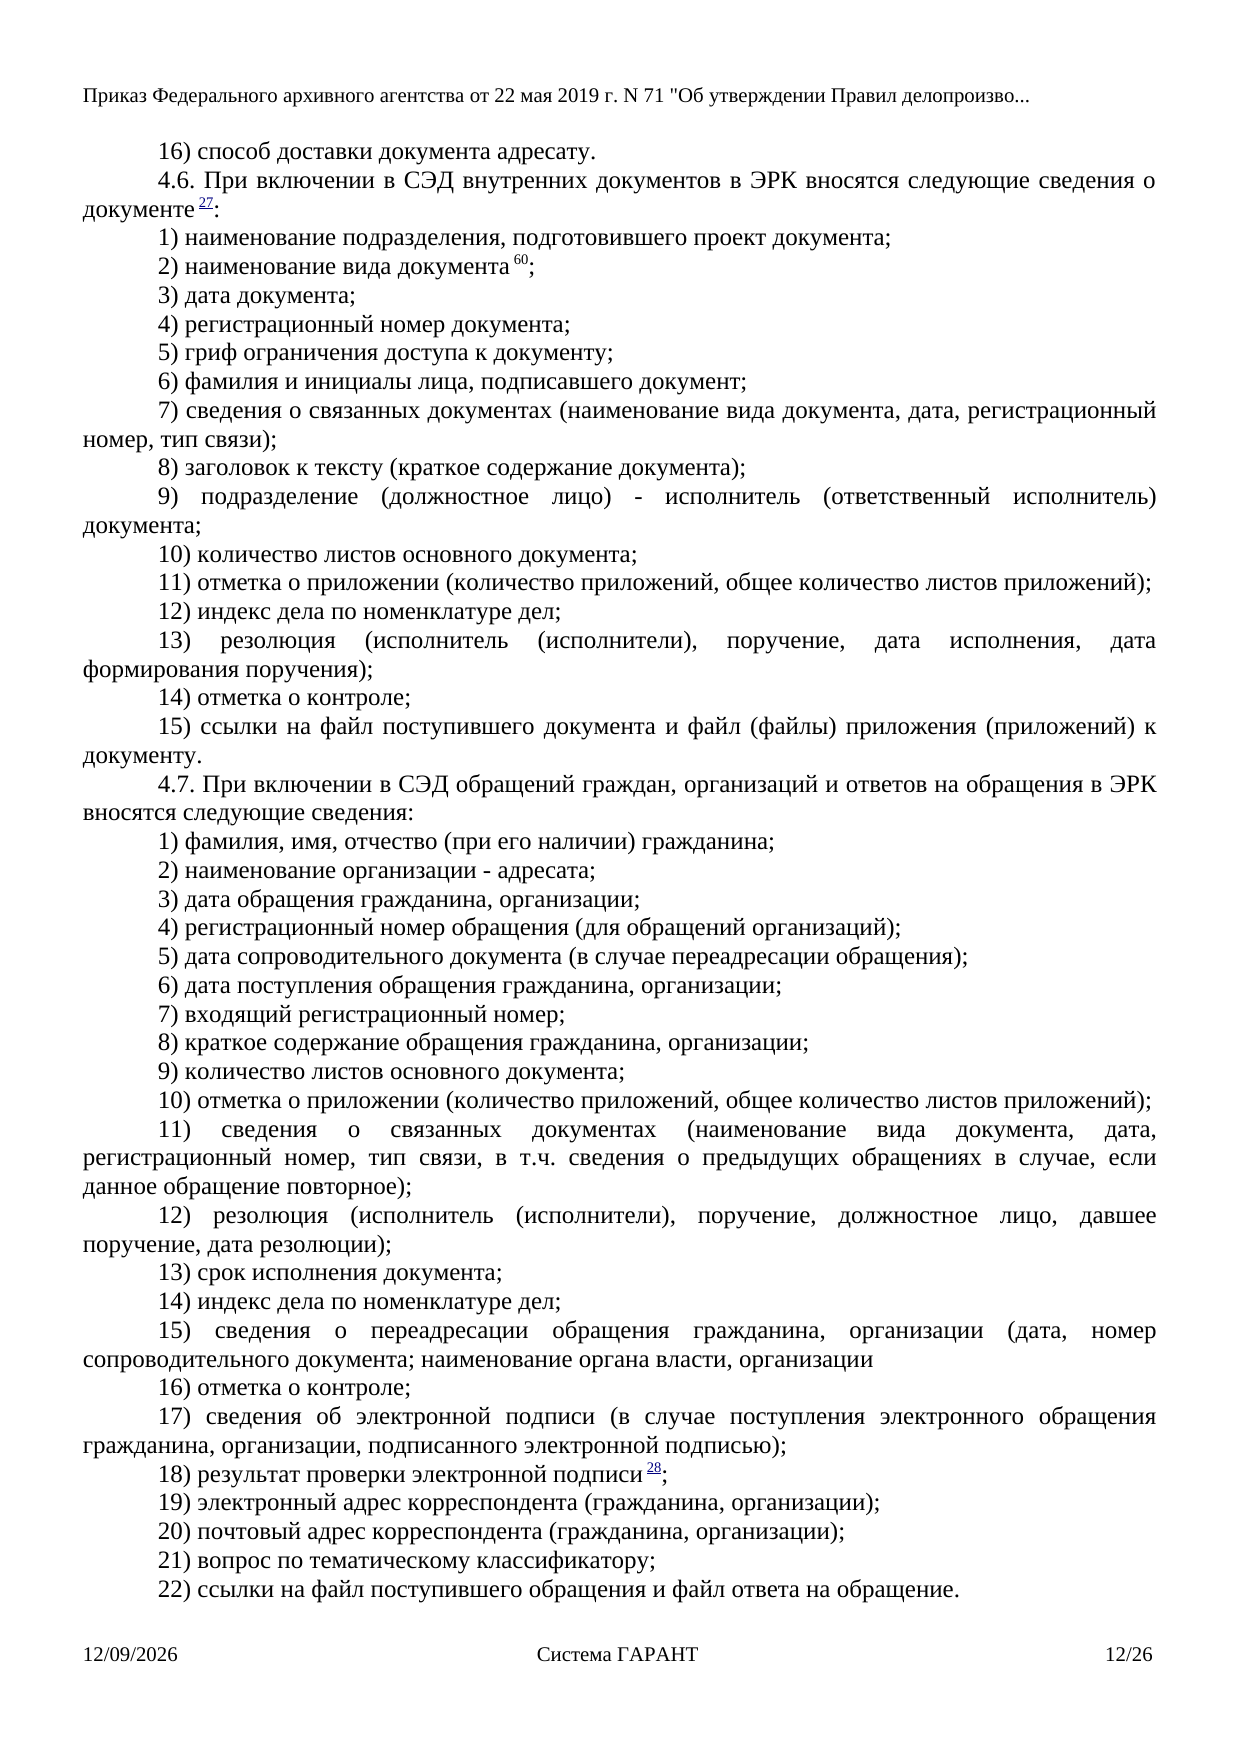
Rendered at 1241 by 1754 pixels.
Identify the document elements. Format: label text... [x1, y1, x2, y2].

text 7) сведения о связанных документах (наименование вида документа, дата, регистрационный номер, тип связи); [83, 395, 1157, 452]
text 14) индекс дела по номенклатуре дел; [83, 1286, 1157, 1315]
text 8) заголовок к тексту (краткое содержание документа); [83, 452, 1157, 481]
text 6) фамилия и инициалы лица, подписавшего документ; [83, 366, 1157, 395]
text 4.6. При включении в СЭД внутренних документов в ЭРК вносятся следующие сведения о документе 27: [83, 165, 1157, 222]
text 3) дата документа; [83, 280, 1157, 309]
text 5) гриф ограничения доступа к документу; [83, 337, 1157, 366]
text 5) дата сопроводительного документа (в случае переадресации обращения); [83, 941, 1157, 970]
text 10) отметка о приложении (количество приложений, общее количество листов приложений); [83, 1085, 1157, 1114]
text 4) регистрационный номер обращения (для обращений организаций); [83, 912, 1157, 941]
text 1) фамилия, имя, отчество (при его наличии) гражданина; [83, 826, 1157, 855]
text 16) способ доставки документа адресату. [83, 136, 1157, 165]
text 1) наименование подразделения, подготовившего проект документа; [83, 222, 1157, 251]
text 12) резолюция (исполнитель (исполнители), поручение, должностное лицо, давшее поручение, дата резолюции); [83, 1200, 1157, 1257]
text 15) ссылки на файл поступившего документа и файл (файлы) приложения (приложений) к документу. [83, 711, 1157, 769]
text 15) сведения о переадресации обращения гражданина, организации (дата, номер сопроводительного документа; наименование органа власти, организации [83, 1315, 1157, 1372]
text 4.7. При включении в СЭД обращений граждан, организаций и ответов на обращения в ЭРК вносятся следующие сведения: [83, 769, 1157, 826]
text 11) сведения о связанных документах (наименование вида документа, дата, регистрационный номер, тип связи, в т.ч. сведения о предыдущих обращениях в случае, если данное обращение повторное); [83, 1114, 1157, 1200]
text 9) подразделение (должностное лицо) - исполнитель (ответственный исполнитель) документа; [83, 481, 1157, 539]
text 12) индекс дела по номенклатуре дел; [83, 596, 1157, 625]
text 7) входящий регистрационный номер; [83, 999, 1157, 1027]
text 2) наименование организации - адресата; [83, 855, 1157, 884]
text 21) вопрос по тематическому классификатору; [83, 1545, 1157, 1574]
text 10) количество листов основного документа; [83, 539, 1157, 567]
text 18) результат проверки электронной подписи 28; [83, 1459, 1157, 1487]
text 20) почтовый адрес корреспондента (гражданина, организации); [83, 1516, 1157, 1545]
text 16) отметка о контроле; [83, 1372, 1157, 1401]
text 14) отметка о контроле; [83, 682, 1157, 711]
text 2) наименование вида документа 60; [83, 251, 1157, 280]
text 13) срок исполнения документа; [83, 1257, 1157, 1286]
text 13) резолюция (исполнитель (исполнители), поручение, дата исполнения, дата формирования поручения); [83, 625, 1157, 682]
text 11) отметка о приложении (количество приложений, общее количество листов приложений); [83, 567, 1157, 596]
text 8) краткое содержание обращения гражданина, организации; [83, 1027, 1157, 1056]
text 9) количество листов основного документа; [83, 1056, 1157, 1085]
text 22) ссылки на файл поступившего обращения и файл ответа на обращение. [83, 1574, 1157, 1602]
text 19) электронный адрес корреспондента (гражданина, организации); [83, 1487, 1157, 1516]
text 4) регистрационный номер документа; [83, 309, 1157, 337]
text 3) дата обращения гражданина, организации; [83, 884, 1157, 912]
text 6) дата поступления обращения гражданина, организации; [83, 970, 1157, 999]
text 17) сведения об электронной подписи (в случае поступления электронного обращения гражданина, организации, подписанного электронной подписью); [83, 1401, 1157, 1459]
